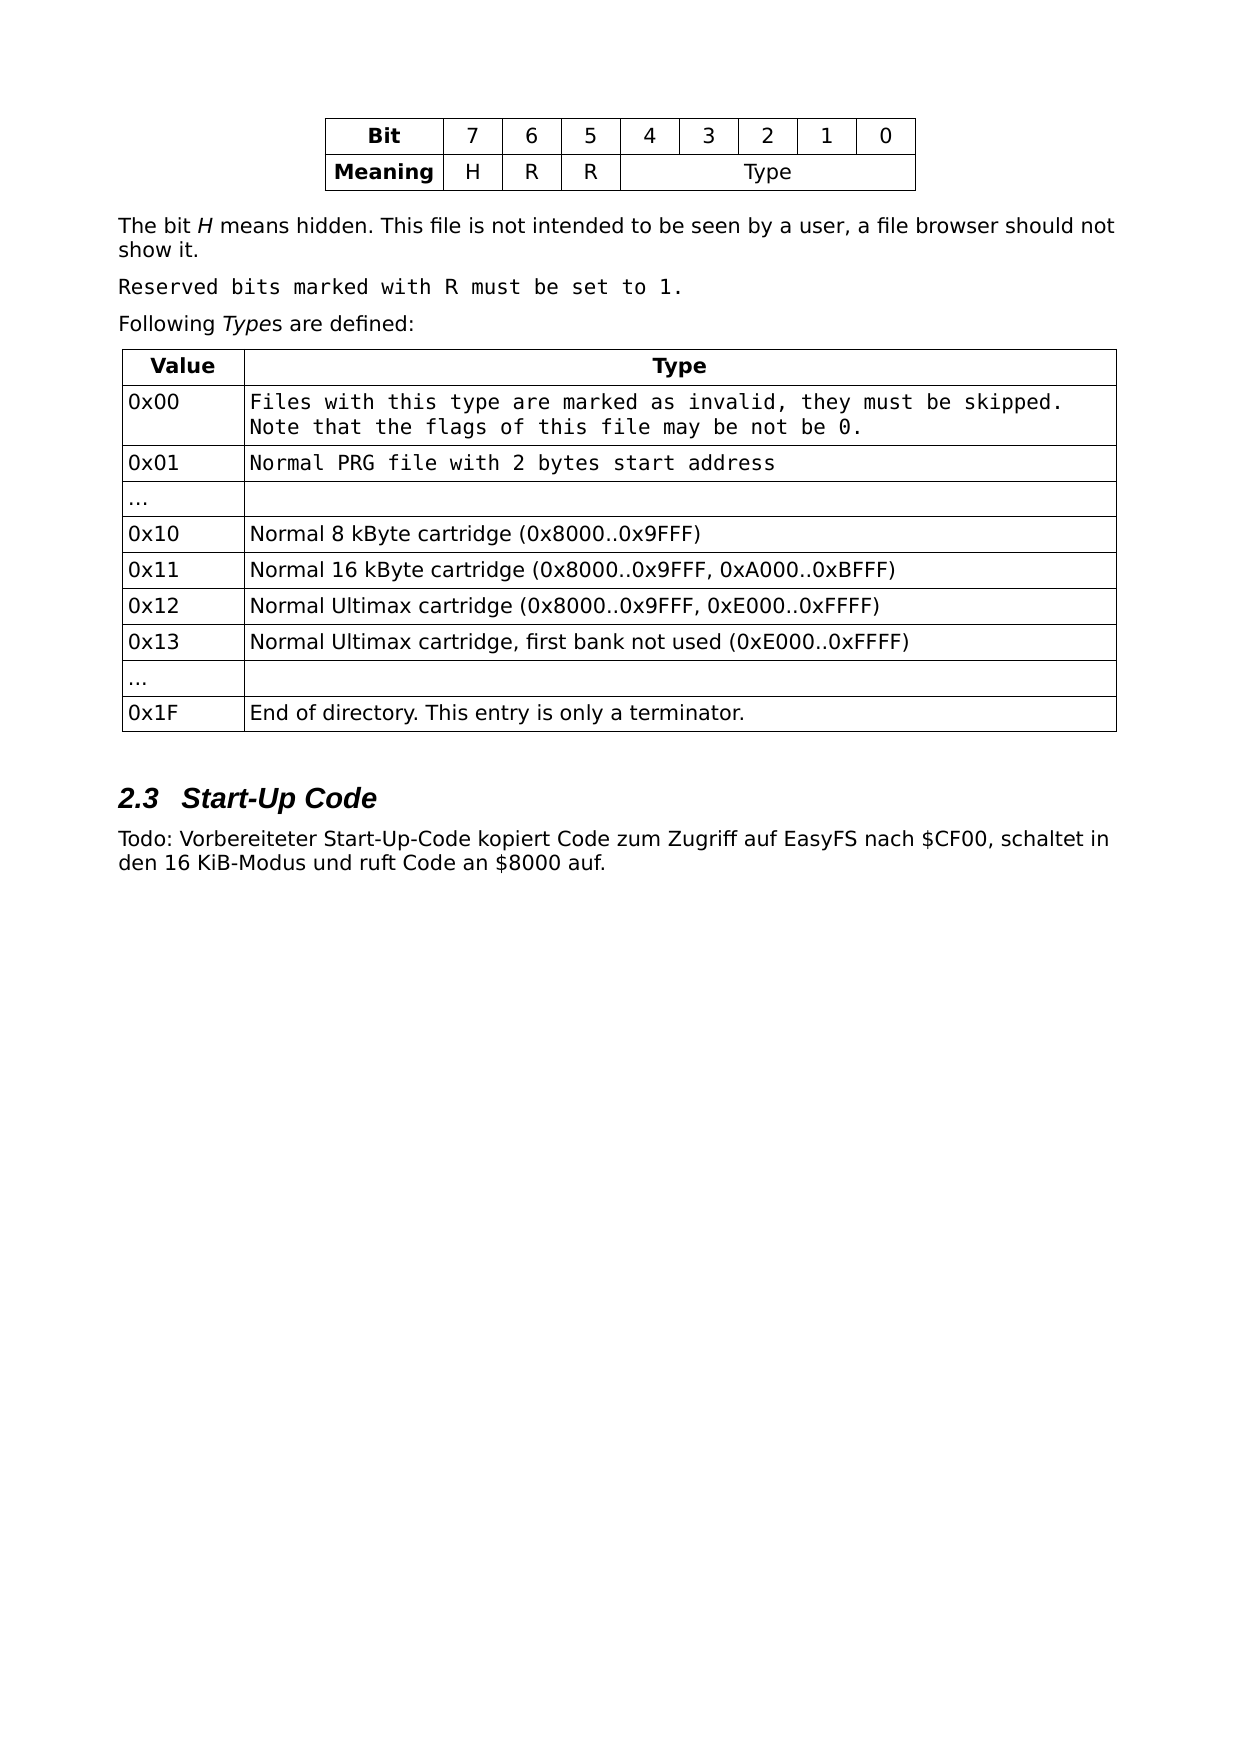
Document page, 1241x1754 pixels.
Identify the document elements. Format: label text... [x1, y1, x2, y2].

table_header 2 [739, 119, 797, 154]
table_header Bit [326, 119, 443, 154]
table_cell Normal PRG file with 2 bytes start address [245, 446, 1116, 481]
table_header Type [245, 350, 1116, 384]
table_cell 0x00 [123, 386, 244, 445]
table_header Value [123, 350, 244, 384]
table_cell 0x13 [123, 625, 244, 660]
table_header 7 [444, 119, 502, 154]
text Reserved bits marked with R must be set to 1. [118, 275, 1122, 299]
text Following Types are defined: [118, 312, 1122, 336]
table_header 4 [621, 119, 679, 154]
table_cell [245, 482, 1116, 516]
table_cell Meaning [326, 155, 443, 190]
table_cell R [562, 155, 620, 190]
table_cell R [503, 155, 561, 190]
table_cell Normal Ultimax cartridge, first bank not used (0xE000..0xFFFF) [245, 625, 1116, 660]
table_cell ... [123, 661, 244, 696]
table_header 5 [562, 119, 620, 154]
table_cell Files with this type are marked as invalid, they must be skipped. Note that the flags of this file may be not be 0. [245, 386, 1116, 445]
table_cell End of directory. This entry is only a terminator. [245, 697, 1116, 731]
table_cell H [444, 155, 502, 190]
table_cell 0x1F [123, 697, 244, 731]
text Todo: Vorbereiteter Start-Up-Code kopiert Code zum Zugriff auf EasyFS nach $CF00, schaltet in den 16 KiB-Modus und ruft Code an $8000 auf. [118, 827, 1122, 875]
text The bit H means hidden. This file is not intended to be seen by a user, a file browser should not show it. [118, 214, 1122, 263]
table_header 0 [857, 119, 915, 154]
table_cell [245, 661, 1116, 696]
subtitle Start-Up Code [118, 781, 1122, 814]
table_cell 0x01 [123, 446, 244, 481]
table_cell … [123, 482, 244, 516]
table_cell Normal 8 kByte cartridge (0x8000..0x9FFF) [245, 517, 1116, 552]
table_cell Type [621, 155, 915, 190]
table_header 1 [798, 119, 856, 154]
table_cell 0x11 [123, 553, 244, 588]
table_header 6 [503, 119, 561, 154]
table_cell Normal 16 kByte cartridge (0x8000..0x9FFF, 0xA000..0xBFFF) [245, 553, 1116, 588]
table_cell Normal Ultimax cartridge (0x8000..0x9FFF, 0xE000..0xFFFF) [245, 589, 1116, 624]
table_header 3 [680, 119, 738, 154]
table_cell 0x10 [123, 517, 244, 552]
table_cell 0x12 [123, 589, 244, 624]
